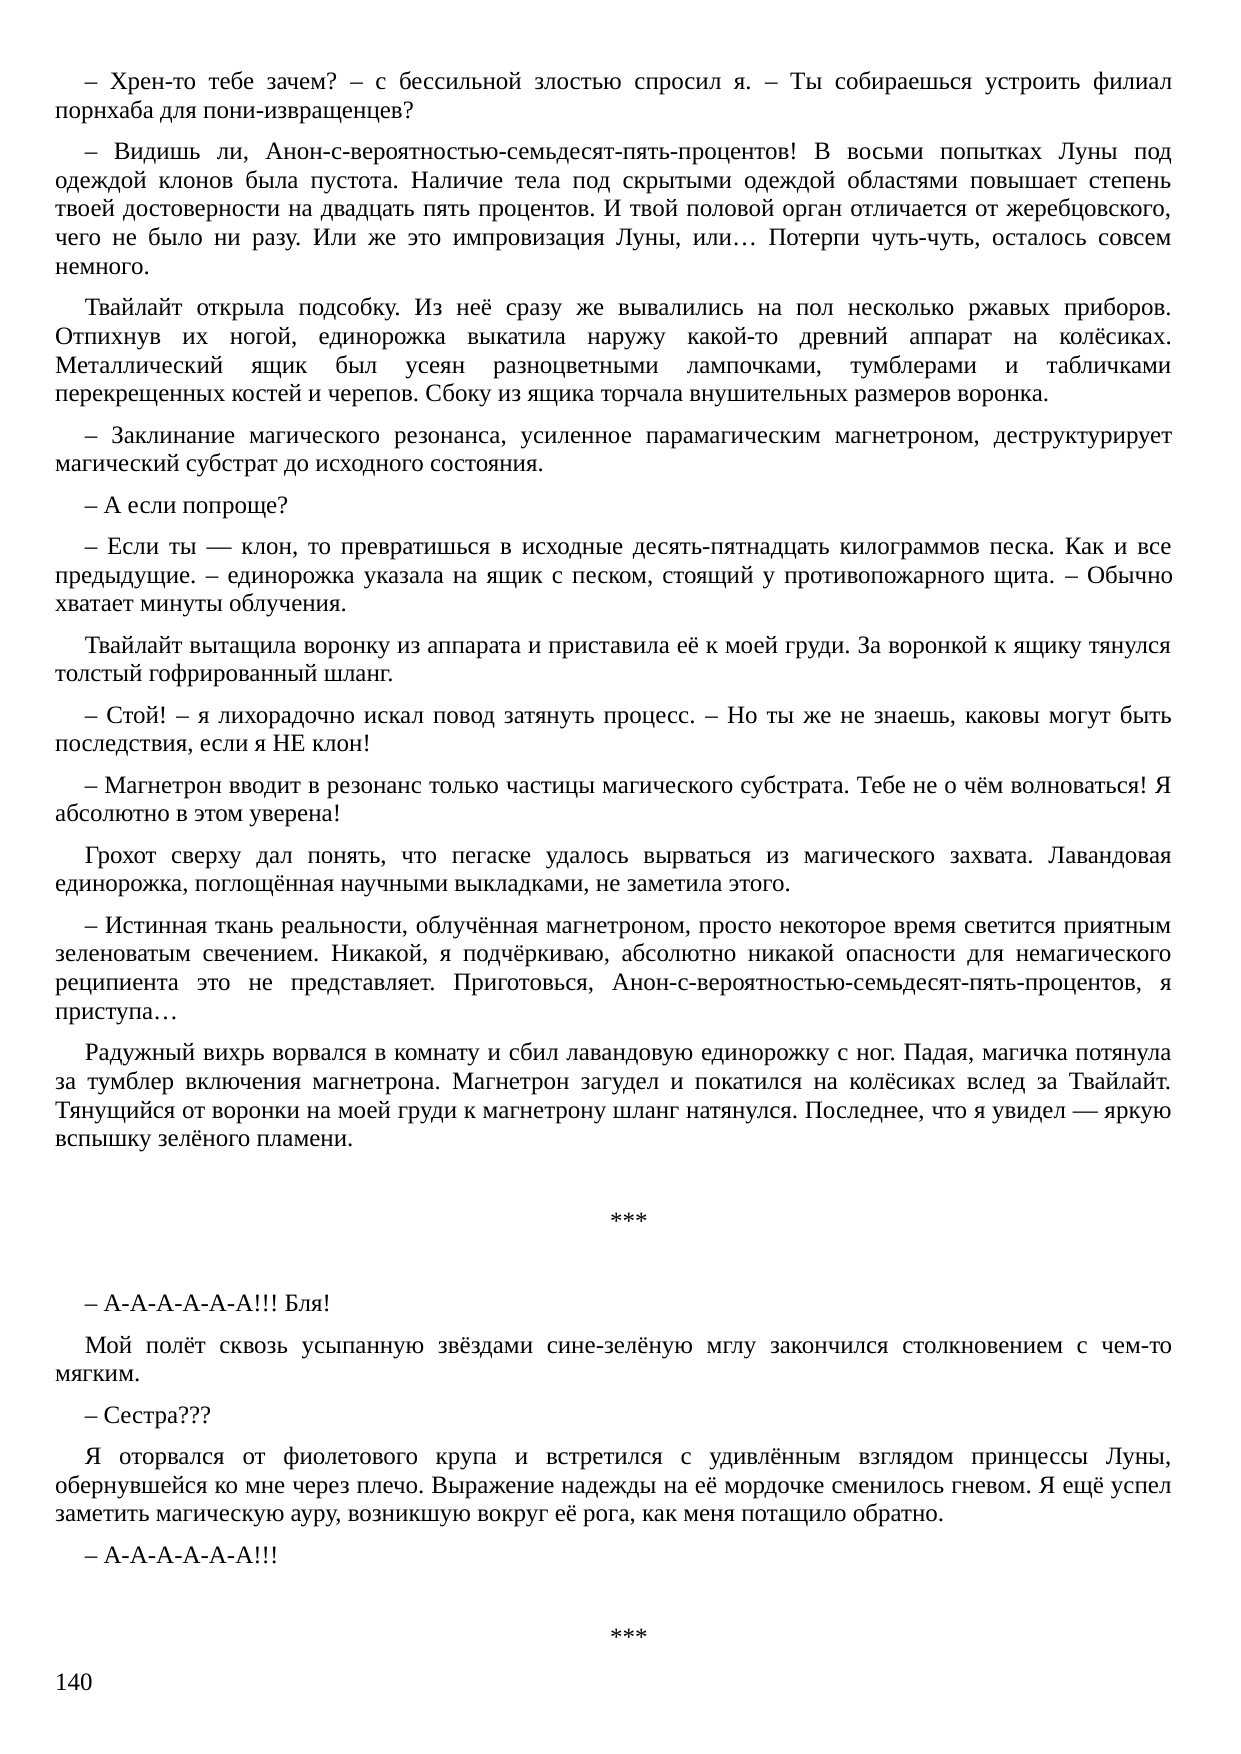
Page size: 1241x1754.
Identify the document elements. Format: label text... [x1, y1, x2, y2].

text – Хрен-то тебе зачем? – с бессильной злостью спросил я. – Ты собираешься устроить филиал порнхаба для пони-извращенцев? [55, 66, 1173, 123]
text – Заклинание магического резонанса, усиленное парамагическим магнетроном, деструктурирует магический субстрат до исходного состояния. [55, 420, 1173, 477]
text *** [55, 1622, 1173, 1651]
text – Видишь ли, Анон-с-вероятностью-семьдесят-пять-процентов! В восьми попытках Луны под одеждой клонов была пустота. Наличие тела под скрытыми одеждой областями повышает степень твоей достоверности на двадцать пять процентов. И твой половой орган отличается от жеребцовского, чего не было ни разу. Или же это импровизация Луны, или… Потерпи чуть-чуть, осталось совсем немного. [55, 136, 1173, 280]
text Радужный вихрь ворвался в комнату и сбил лавандовую единорожку с ног. Падая, магичка потянула за тумблер включения магнетрона. Магнетрон загудел и покатился на колёсиках вслед за Твайлайт. Тянущийся от воронки на моей груди к магнетрону шланг натянулся. Последнее, что я увидел — яркую вспышку зелёного пламени. [55, 1037, 1173, 1152]
text *** [55, 1206, 1173, 1235]
text Мой полёт сквозь усыпанную звёздами сине-зелёную мглу закончился столкновением с чем-то мягким. [55, 1330, 1173, 1387]
text – А если попроще? [55, 490, 1173, 518]
text – Истинная ткань реальности, облучённая магнетроном, просто некоторое время светится приятным зеленоватым свечением. Никакой, я подчёркиваю, абсолютно никакой опасности для немагического реципиента это не представляет. Приготовься, Анон-с-вероятностью-семьдесят-пять-процентов, я приступа… [55, 910, 1173, 1025]
text – Стой! – я лихорадочно искал повод затянуть процесс. – Но ты же не знаешь, каковы могут быть последствия, если я НЕ клон! [55, 700, 1173, 757]
text – А-А-А-А-А-А!!! Бля! [55, 1288, 1173, 1317]
text – А-А-А-А-А-А!!! [55, 1540, 1173, 1568]
text Грохот сверху дал понять, что пегаске удалось вырваться из магического захвата. Лавандовая единорожка, поглощённая научными выкладками, не заметила этого. [55, 840, 1173, 897]
text Твайлайт открыла подсобку. Из неё сразу же вывалились на пол несколько ржавых приборов. Отпихнув их ногой, единорожка выкатила наружу какой-то древний аппарат на колёсиках. Металлический ящик был усеян разноцветными лампочками, тумблерами и табличками перекрещенных костей и черепов. Сбоку из ящика торчала внушительных размеров воронка. [55, 292, 1173, 407]
text Я оторвался от фиолетового крупа и встретился с удивлённым взглядом принцессы Луны, обернувшейся ко мне через плечо. Выражение надежды на её мордочке сменилось гневом. Я ещё успел заметить магическую ауру, возникшую вокруг её рога, как меня потащило обратно. [55, 1441, 1173, 1527]
text – Сестра??? [55, 1400, 1173, 1428]
text – Если ты — клон, то превратишься в исходные десять-пятнадцать килограммов песка. Как и все предыдущие. – единорожка указала на ящик с песком, стоящий у противопожарного щита. – Обычно хватает минуты облучения. [55, 531, 1173, 617]
text – Магнетрон вводит в резонанс только частицы магического субстрата. Тебе не о чём волноваться! Я абсолютно в этом уверена! [55, 770, 1173, 827]
text Твайлайт вытащила воронку из аппарата и приставила её к моей груди. За воронкой к ящику тянулся толстый гофрированный шланг. [55, 630, 1173, 687]
